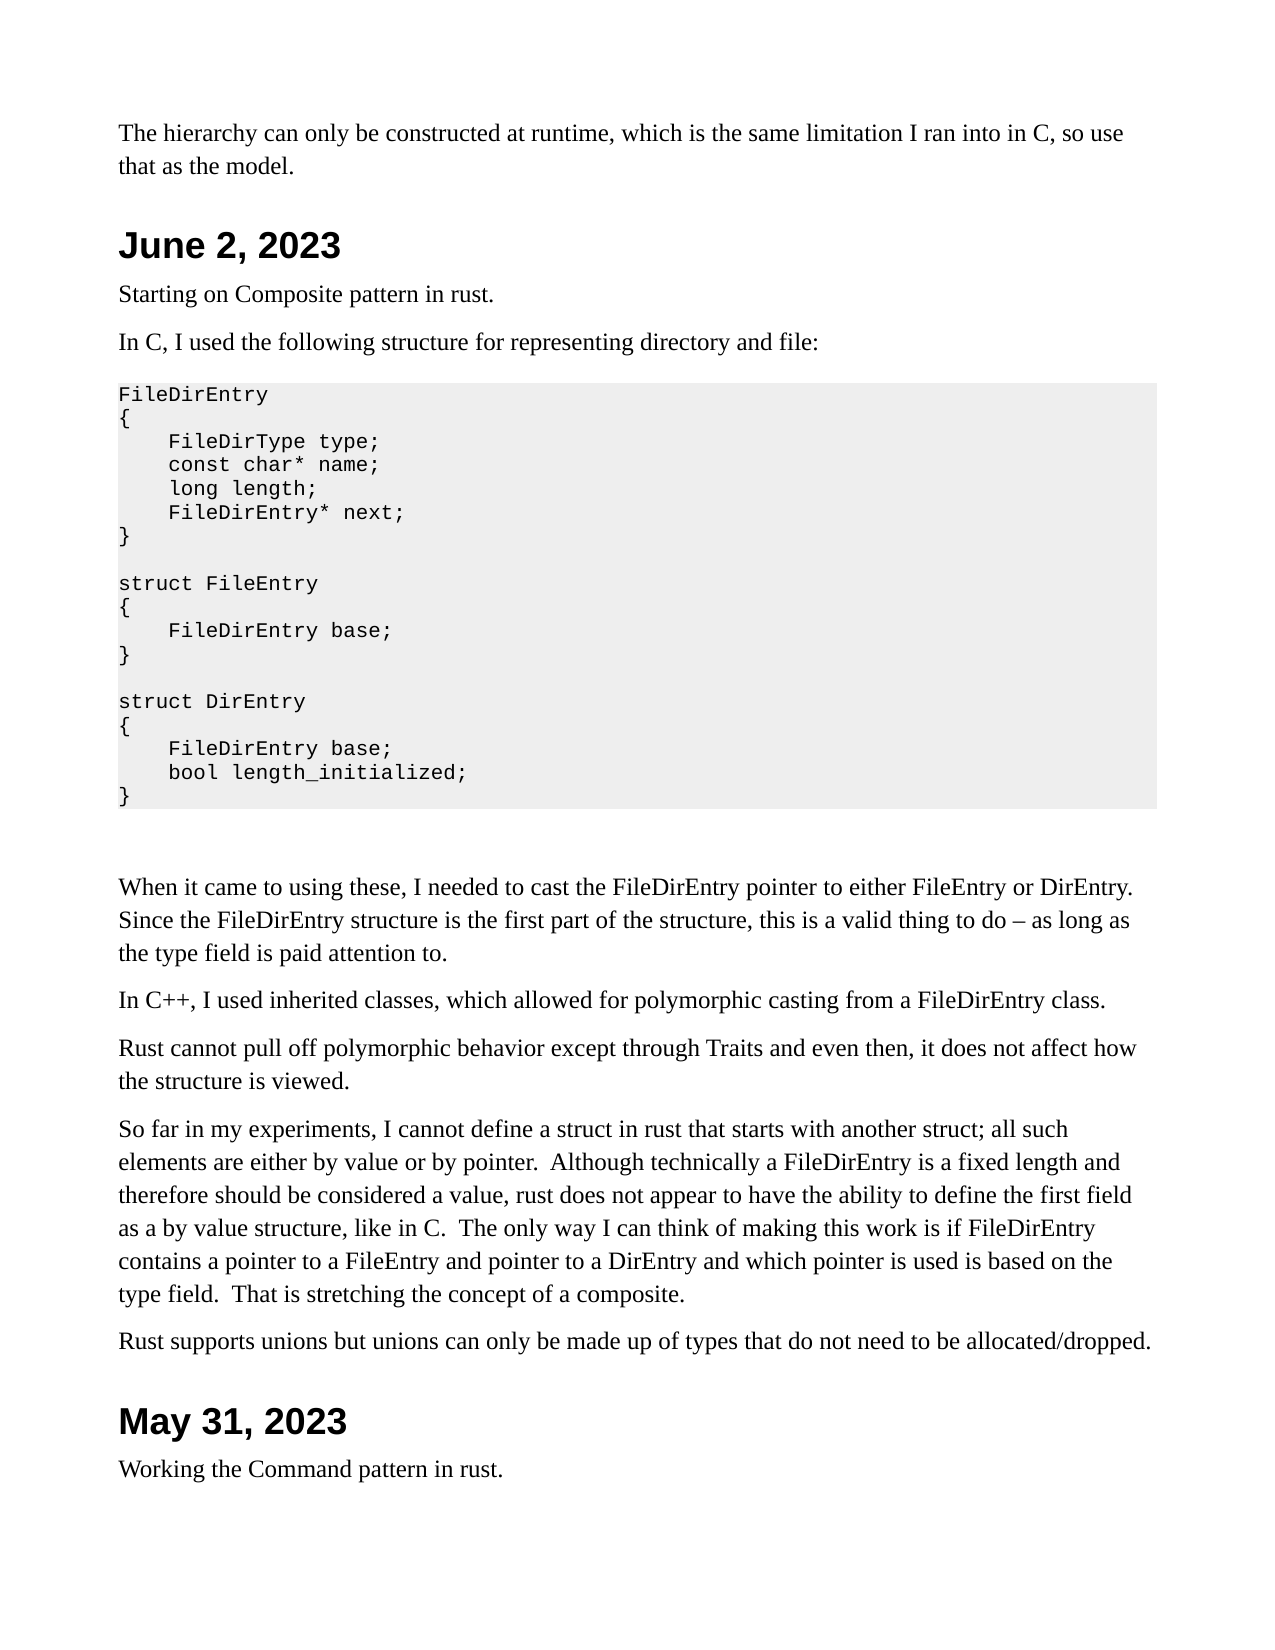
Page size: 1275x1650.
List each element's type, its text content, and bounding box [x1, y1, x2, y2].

text } [118, 644, 1157, 667]
text In C++, I used inherited classes, which allowed for polymorphic casting from a FileDirEntry class. [118, 985, 1157, 1014]
text In C, I used the following structure for representing directory and file: [118, 327, 1157, 356]
text } [118, 786, 1157, 809]
text struct FileEntry [118, 573, 1157, 596]
text long length; [118, 478, 1157, 502]
subtitle May 31, 2023 [118, 1399, 1157, 1442]
text When it came to using these, I needed to cast the FileDirEntry pointer to either FileEntry or DirEntry. Since the FileDirEntry structure is the first part of the structure, this is a valid thing to do – as long as the type field is paid attention to. [118, 872, 1157, 967]
text const char* name; [118, 454, 1157, 478]
text FileDirType type; [118, 431, 1157, 454]
text { [118, 407, 1157, 431]
text { [118, 596, 1157, 620]
text Working the Command pattern in rust. [118, 1454, 1157, 1483]
text FileDirEntry* next; [118, 502, 1157, 525]
subtitle June 2, 2023 [118, 224, 1157, 267]
text The hierarchy can only be constructed at runtime, which is the same limitation I ran into in C, so use that as the model. [118, 118, 1157, 180]
text bool length_initialized; [118, 762, 1157, 786]
text FileDirEntry base; [118, 738, 1157, 762]
text } [118, 525, 1157, 549]
text So far in my experiments, I cannot define a struct in rust that starts with another struct; all such elements are either by value or by pointer. Although technically a FileDirEntry is a fixed length and therefore should be considered a value, rust does not appear to have the ability to define the first field as a by value structure, like in C. The only way I can think of making this work is if FileDirEntry contains a pointer to a FileEntry and pointer to a DirEntry and which pointer is used is based on the type field. That is stretching the concept of a composite. [118, 1114, 1157, 1307]
text Rust cannot pull off polymorphic behavior except through Traits and even then, it does not affect how the structure is viewed. [118, 1033, 1157, 1095]
text Starting on Composite pattern in rust. [118, 279, 1157, 308]
text FileDirEntry [118, 383, 1157, 407]
text Rust supports unions but unions can only be made up of types that do not need to be allocated/dropped. [118, 1326, 1157, 1355]
text struct DirEntry [118, 691, 1157, 714]
text FileDirEntry base; [118, 620, 1157, 644]
text { [118, 714, 1157, 738]
